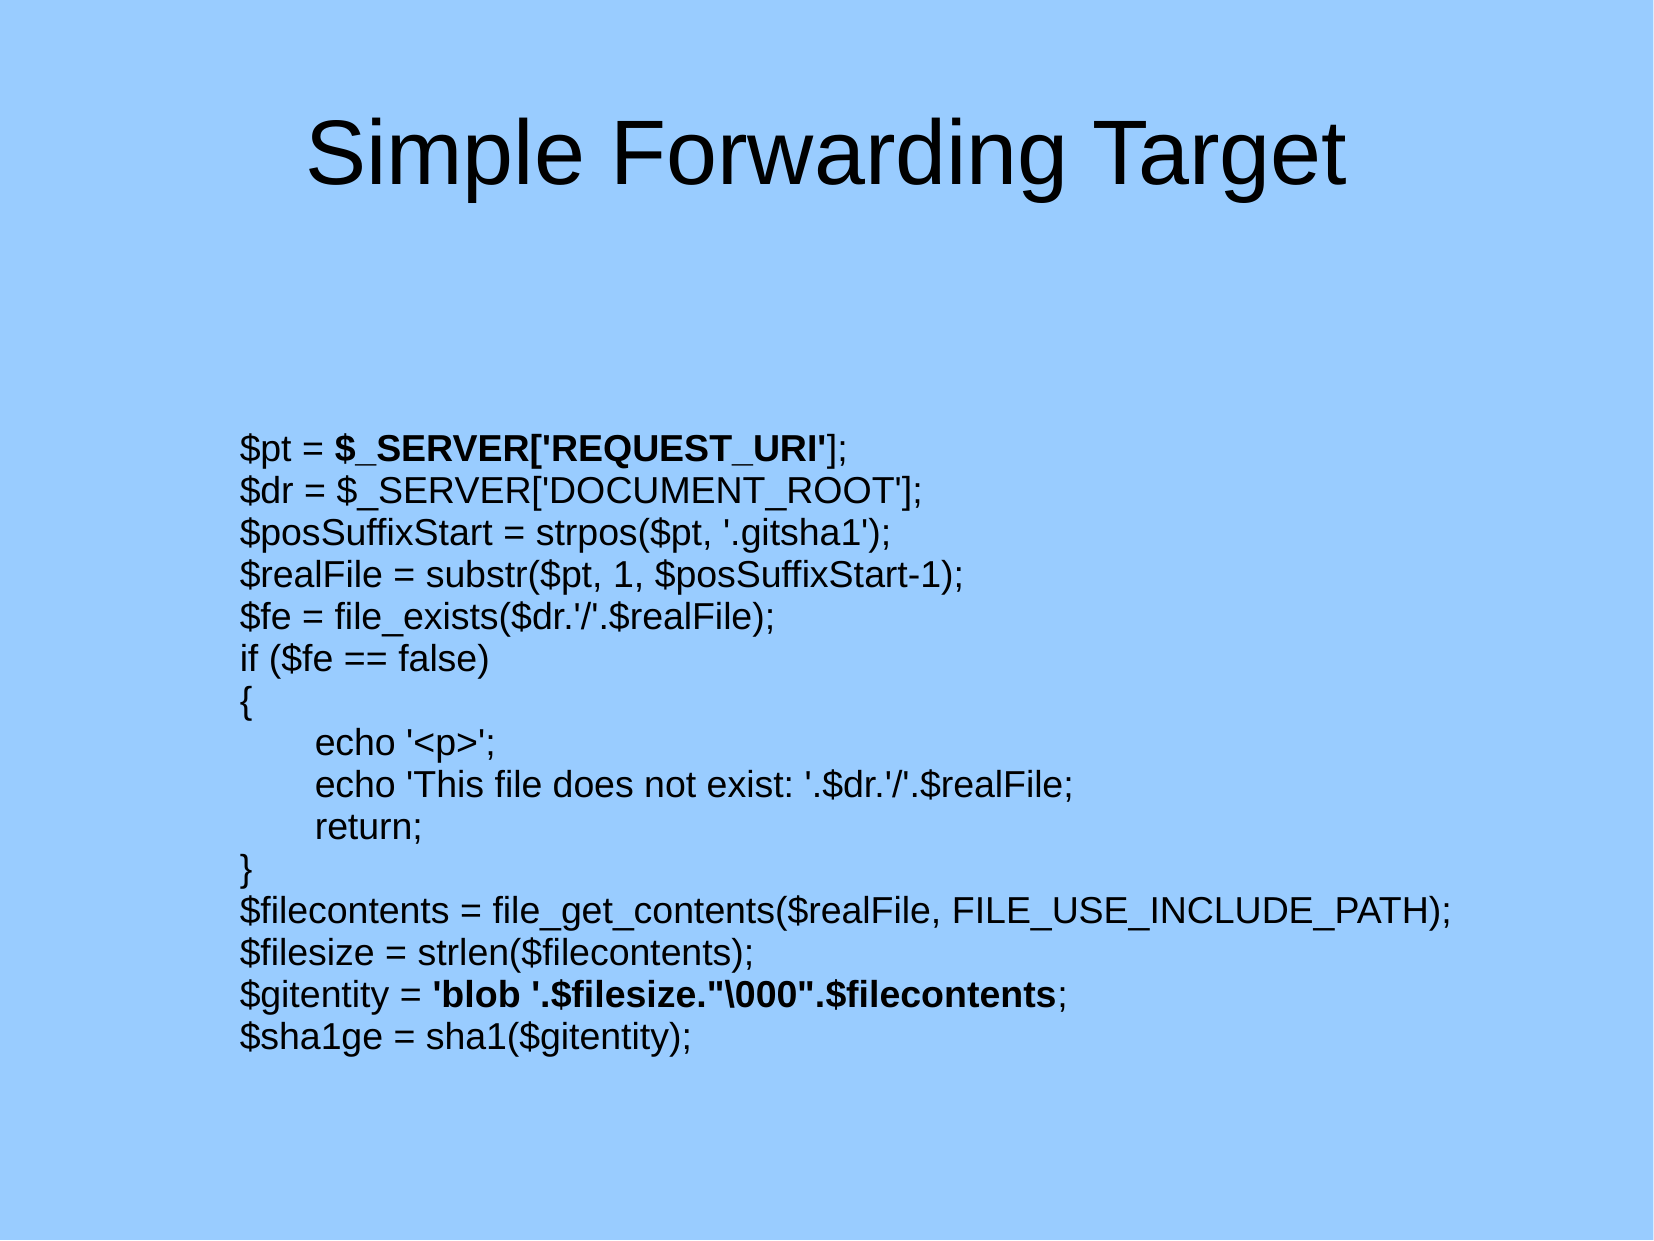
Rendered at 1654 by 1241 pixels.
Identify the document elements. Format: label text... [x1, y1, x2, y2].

text_box $pt = $_SERVER['REQUEST_URI']; $dr = $_SERVER['DOCUMENT_ROOT']; $posSuffixStart = strpos($pt, '.gitsha1'); $realFile = substr($pt, 1, $posSuffixStart-1); $fe = file_exists($dr.'/'.$realFile); if ($fe == false) { echo '<p>'; echo 'This file does not exist: '.$dr.'/'.$realFile; return; } $filecontents = file_get_contents($realFile, FILE_USE_INCLUDE_PATH); $filesize = strlen($filecontents); $gitentity = 'blob '.$filesize."\000".$filecontents; $sha1ge = sha1($gitentity); [225, 420, 1468, 1066]
title Simple Forwarding Target [82, 49, 1571, 257]
